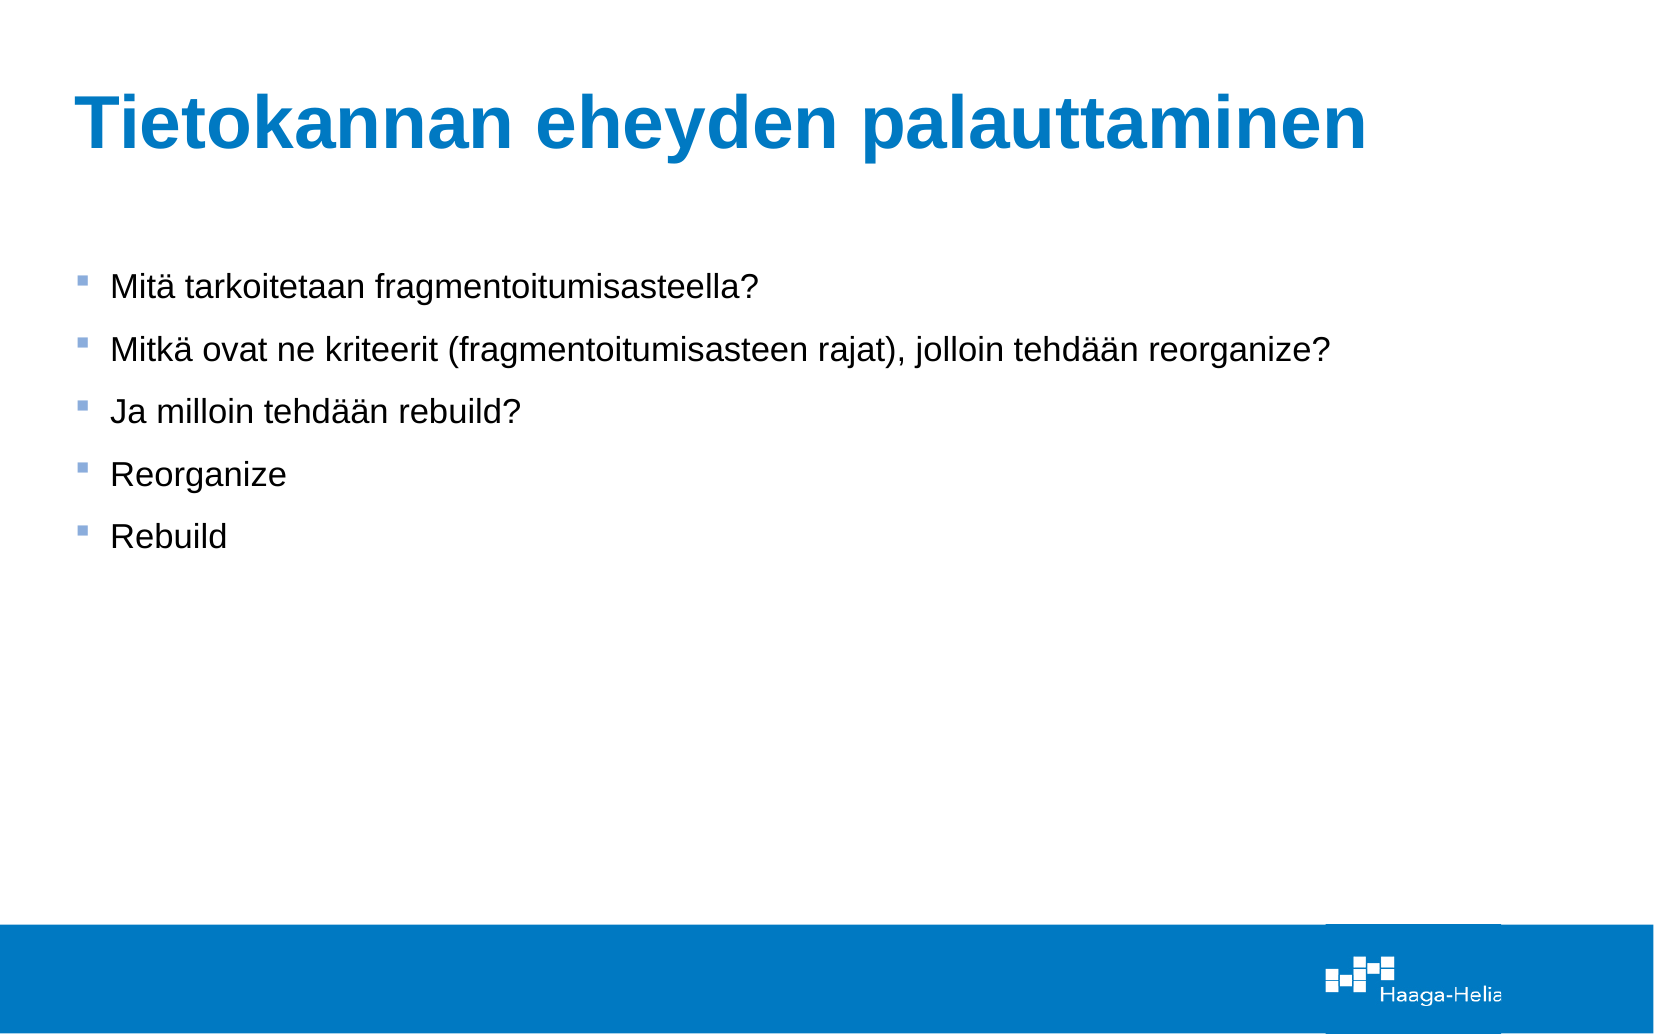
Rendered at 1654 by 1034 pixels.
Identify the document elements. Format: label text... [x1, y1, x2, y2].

list Mitä tarkoitetaan fragmentoitumisasteella? Mitkä ovat ne kriteerit (fragmentoitumisasteen rajat), jolloin tehdään reorganize? Ja milloin tehdään rebuild? Reorganize Rebuild [74, 259, 1584, 922]
picture [1325, 924, 1502, 1034]
title Tietokannan eheyden palauttaminen [74, 82, 1584, 178]
